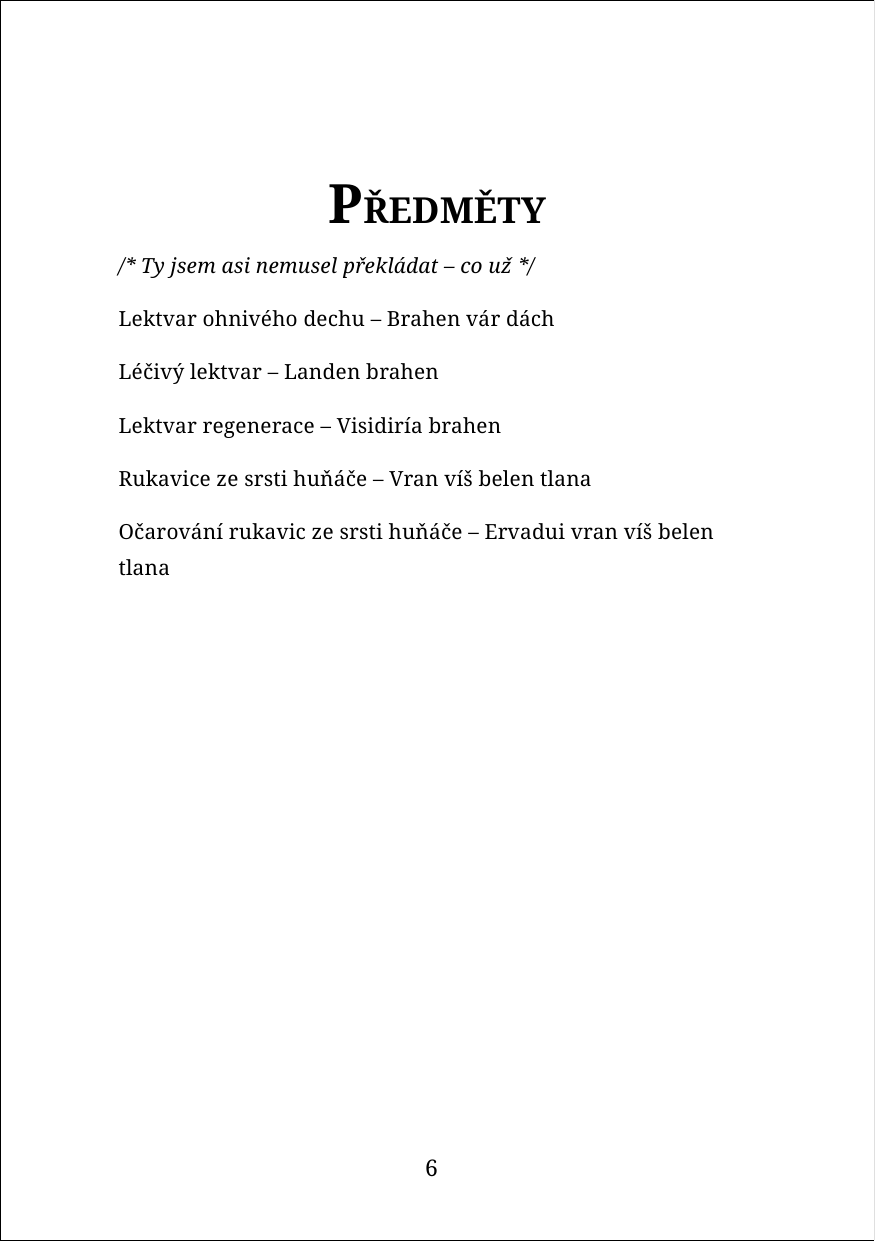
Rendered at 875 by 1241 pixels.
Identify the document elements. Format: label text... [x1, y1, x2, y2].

text Očarování rukavic ze srsti huňáče – Ervadui vran víš belen tlana [118, 517, 756, 581]
text Rukavice ze srsti huňáče – Vran víš belen tlana [118, 464, 756, 492]
subtitle Předměty [118, 166, 756, 239]
text Lektvar regenerace – Visidiría brahen [118, 411, 756, 439]
text /* Ty jsem asi nemusel překládat – co už */ [118, 251, 756, 279]
text Léčivý lektvar – Landen brahen [118, 357, 756, 386]
text Lektvar ohnivého dechu – Brahen vár dách [118, 304, 756, 333]
